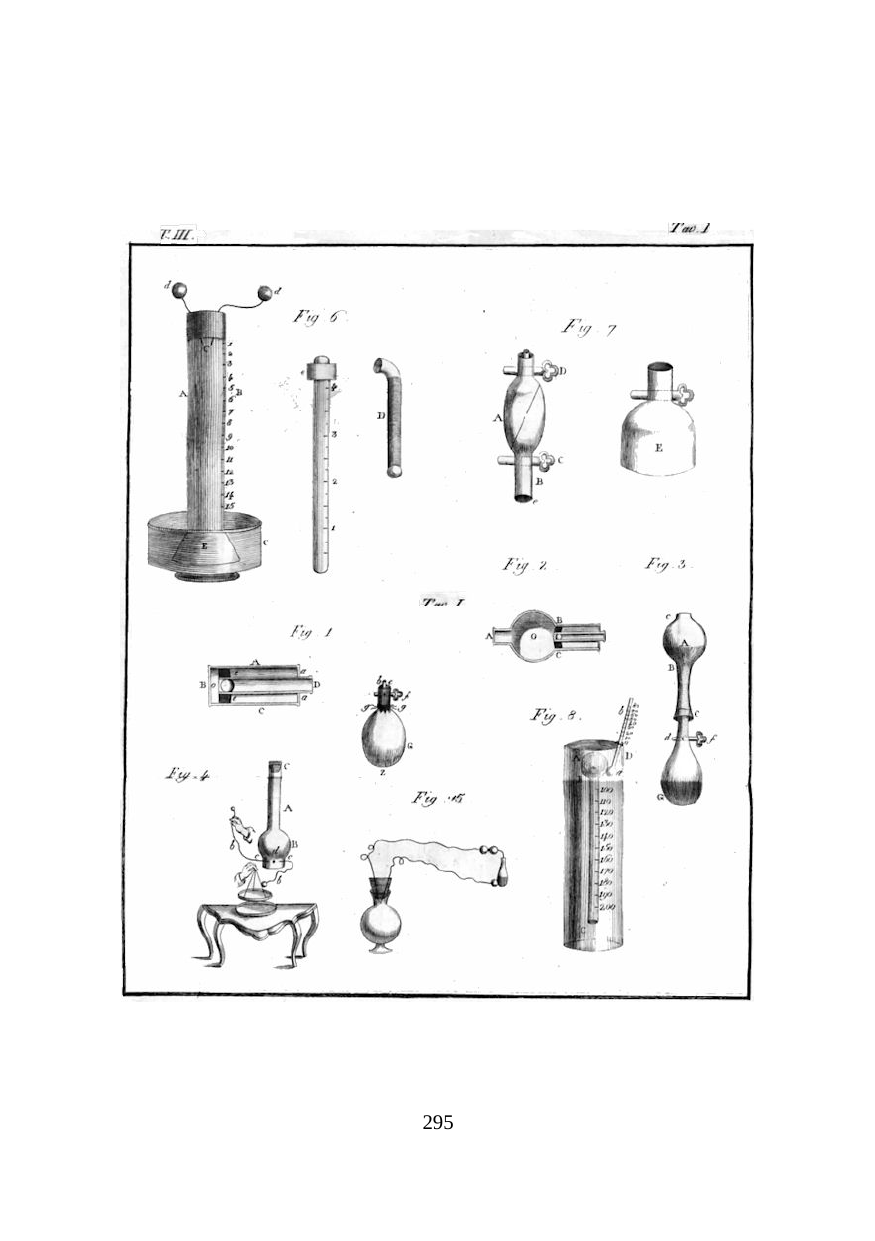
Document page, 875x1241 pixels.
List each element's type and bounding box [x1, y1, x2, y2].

picture [120, 214, 754, 1002]
